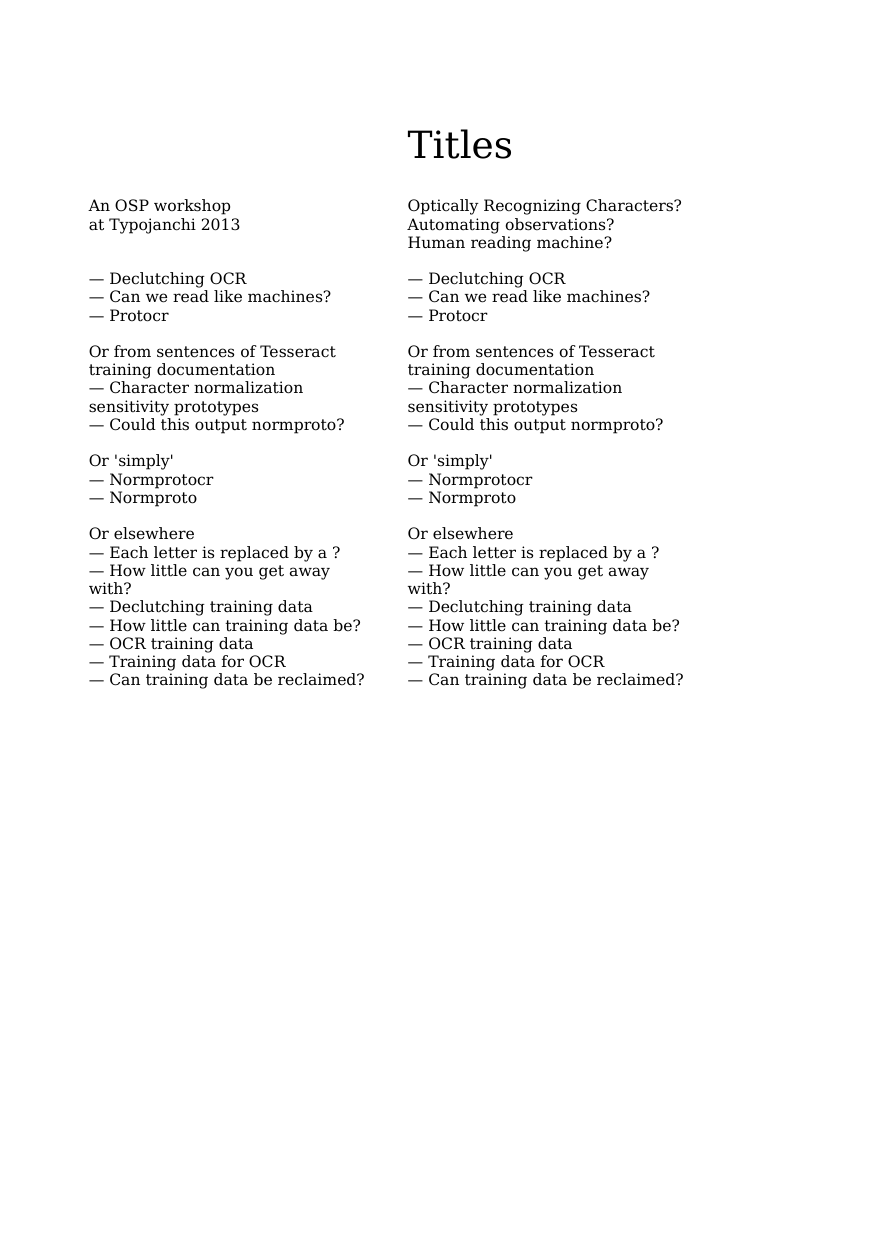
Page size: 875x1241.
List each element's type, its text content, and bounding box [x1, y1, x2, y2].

text — Could this output normproto? [407, 416, 697, 434]
text Or elsewhere [407, 525, 697, 543]
text — Declutching OCR [407, 270, 697, 288]
text — Training data for OCR [407, 653, 697, 671]
text An OSP workshop at Typojanchi 2013 [88, 197, 378, 252]
text — Normprotocr [88, 471, 378, 489]
text — Protocr [407, 307, 697, 325]
text Or 'simply' [407, 452, 697, 471]
text — Declutching training data [88, 598, 378, 616]
text — OCR training data [407, 635, 697, 653]
text — Each letter is replaced by a ? [407, 543, 697, 562]
text Or from sentences of Tesseract training documentation [88, 343, 378, 379]
text — Could this output normproto? [88, 416, 378, 434]
text — Can we read like machines? [407, 288, 697, 307]
text — Normproto [88, 489, 378, 507]
text — Each letter is replaced by a ? [88, 543, 378, 562]
text Or from sentences of Tesseract training documentation [407, 343, 697, 379]
text — Protocr [88, 307, 378, 325]
text — How little can training data be? [88, 616, 378, 635]
text — Declutching training data [407, 598, 697, 616]
text — Can training data be reclaimed? [88, 671, 378, 689]
text Or 'simply' [88, 452, 378, 471]
text Human reading machine? [407, 234, 697, 252]
text — Can we read like machines? [88, 288, 378, 307]
text — How little can you get away with? [407, 562, 697, 598]
text — Training data for OCR [88, 653, 378, 671]
text Automating observations? [407, 215, 697, 234]
text Or elsewhere [88, 525, 378, 543]
text — Can training data be reclaimed? [407, 671, 697, 689]
text Optically Recognizing Characters? [407, 197, 697, 215]
text Titles [407, 124, 697, 168]
text — How little can you get away with? [88, 562, 378, 598]
text — How little can training data be? [407, 616, 697, 635]
text — Normproto [407, 489, 697, 507]
text — Normprotocr [407, 471, 697, 489]
text — Character normalization sensitivity prototypes [88, 379, 378, 416]
text — OCR training data [88, 635, 378, 653]
text — Declutching OCR [88, 270, 378, 288]
text — Character normalization sensitivity prototypes [407, 379, 697, 416]
